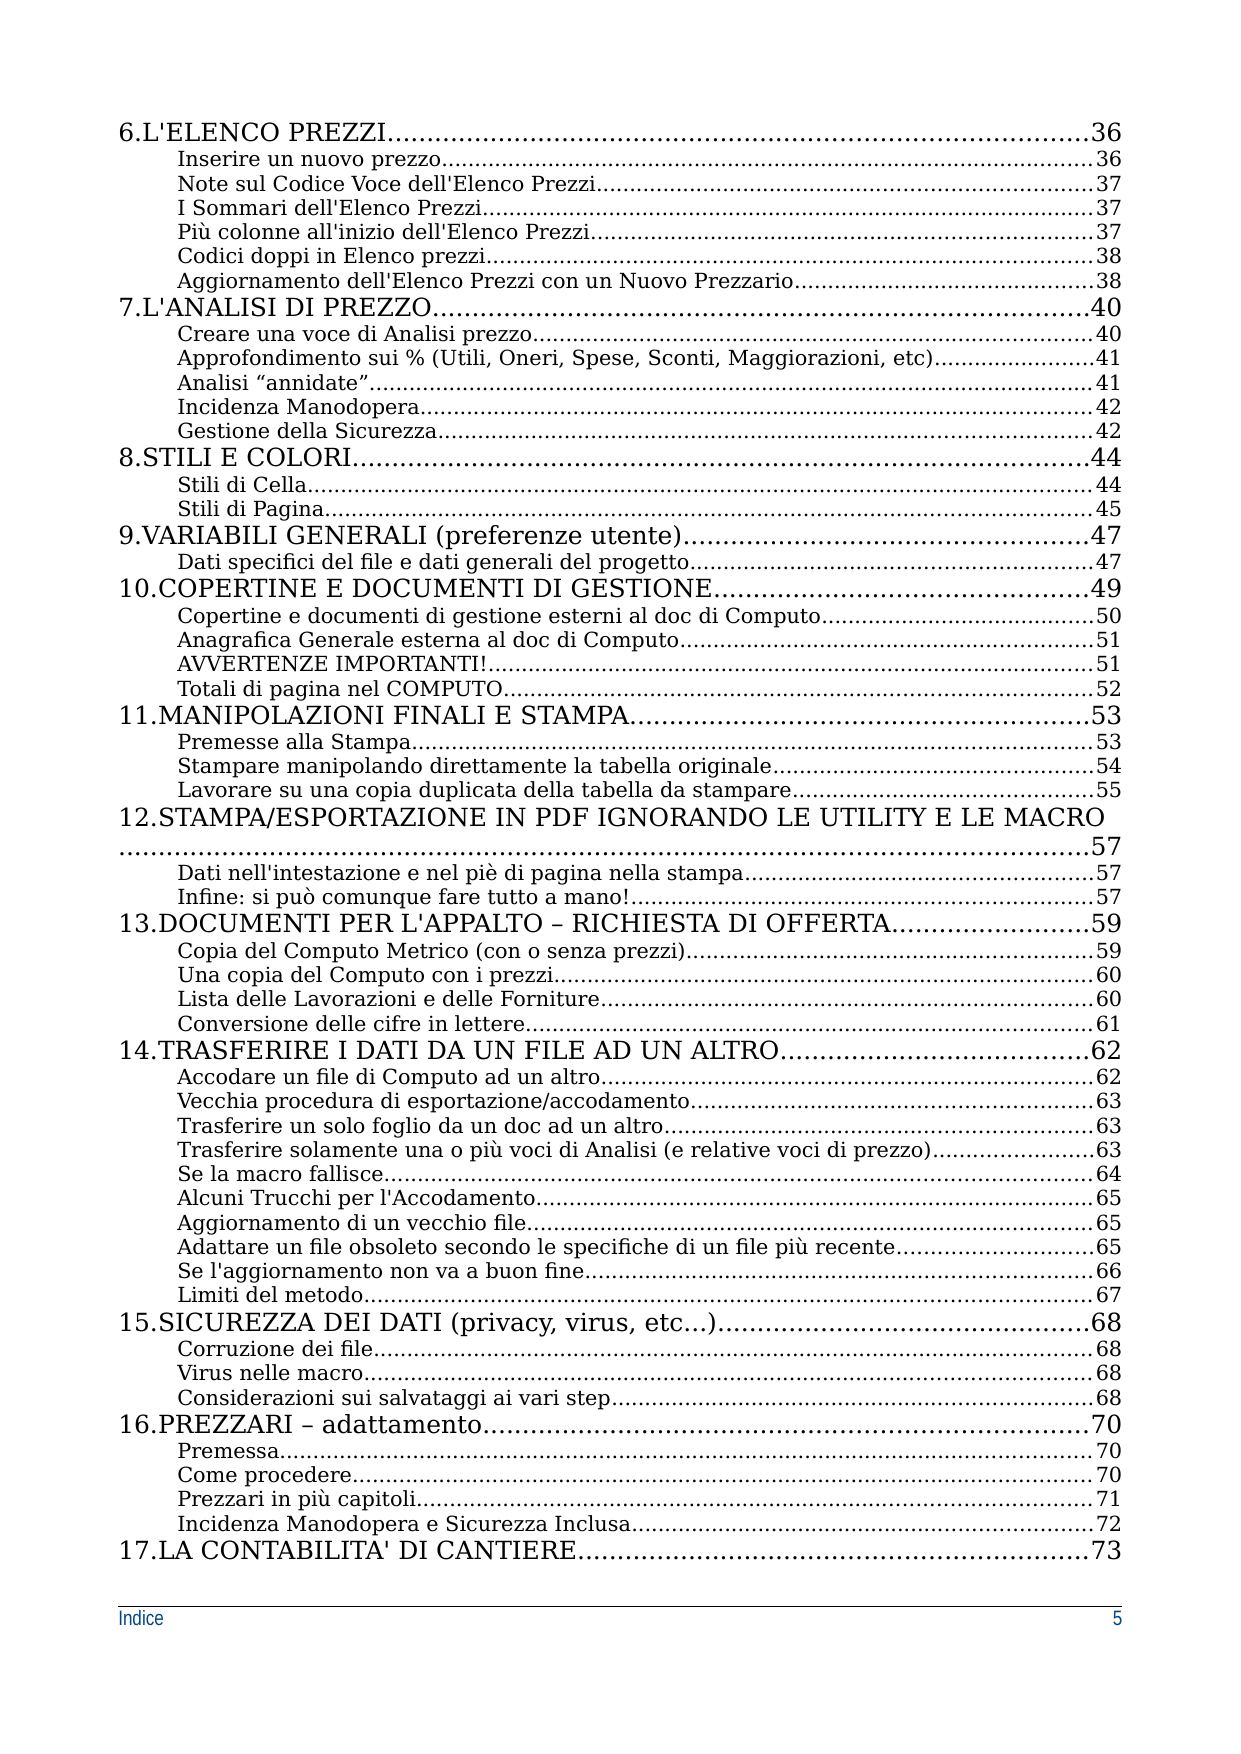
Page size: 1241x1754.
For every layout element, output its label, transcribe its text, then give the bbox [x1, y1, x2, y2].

text 17.LA CONTABILITA' DI CANTIERE 73 [118, 1536, 1122, 1565]
text Aggiornamento di un vecchio file 65 [177, 1211, 1122, 1235]
text Più colonne all'inizio dell'Elenco Prezzi 37 [177, 220, 1122, 244]
text Stili di Cella 44 [177, 473, 1122, 497]
text Considerazioni sui salvataggi ai vari step 68 [177, 1386, 1122, 1410]
text Vecchia procedura di esportazione/accodamento 63 [177, 1089, 1122, 1114]
text Trasferire solamente una o più voci di Analisi (e relative voci di prezzo) 63 [177, 1138, 1122, 1162]
text 12.STAMPA/ESPORTAZIONE IN PDF IGNORANDO LE UTILITY E LE MACRO 57 [118, 803, 1122, 861]
text 9.VARIABILI GENERALI (preferenze utente) 47 [118, 521, 1122, 550]
text I Sommari dell'Elenco Prezzi 37 [177, 196, 1122, 220]
text Dati nell'intestazione e nel piè di pagina nella stampa 57 [177, 861, 1122, 885]
text Stili di Pagina 45 [177, 497, 1122, 521]
text 6.L'ELENCO PREZZI 36 [118, 118, 1122, 147]
text Premesse alla Stampa 53 [177, 730, 1122, 754]
text Note sul Codice Voce dell'Elenco Prezzi 37 [177, 172, 1122, 196]
text Stampare manipolando direttamente la tabella originale 54 [177, 754, 1122, 778]
text Dati specifici del file e dati generali del progetto 47 [177, 550, 1122, 574]
text AVVERTENZE IMPORTANTI! 51 [177, 652, 1122, 677]
text Limiti del metodo 67 [177, 1283, 1122, 1308]
text Codici doppi in Elenco prezzi 38 [177, 244, 1122, 269]
text Inserire un nuovo prezzo 36 [177, 147, 1122, 172]
text 11.MANIPOLAZIONI FINALI E STAMPA 53 [118, 701, 1122, 730]
text Una copia del Computo con i prezzi 60 [177, 963, 1122, 987]
text 14.TRASFERIRE I DATI DA UN FILE AD UN ALTRO 62 [118, 1036, 1122, 1065]
text Accodare un file di Computo ad un altro 62 [177, 1065, 1122, 1089]
text Incidenza Manodopera 42 [177, 395, 1122, 419]
text Se la macro fallisce... 64 [177, 1162, 1122, 1186]
text Creare una voce di Analisi prezzo 40 [177, 322, 1122, 346]
text Copia del Computo Metrico (con o senza prezzi) 59 [177, 939, 1122, 963]
text 16.PREZZARI – adattamento 70 [118, 1410, 1122, 1439]
text Se l'aggiornamento non va a buon fine 66 [177, 1259, 1122, 1283]
text Virus nelle macro 68 [177, 1361, 1122, 1386]
text Aggiornamento dell'Elenco Prezzi con un Nuovo Prezzario 38 [177, 269, 1122, 293]
text Gestione della Sicurezza 42 [177, 419, 1122, 443]
text Approfondimento sui % (Utili, Oneri, Spese, Sconti, Maggiorazioni, etc) 41 [177, 346, 1122, 371]
text 7.L'ANALISI DI PREZZO 40 [118, 293, 1122, 322]
text 13.DOCUMENTI PER L'APPALTO – RICHIESTA DI OFFERTA 59 [118, 910, 1122, 939]
text 15.SICUREZZA DEI DATI (privacy, virus, etc...) 68 [118, 1308, 1122, 1337]
text Trasferire un solo foglio da un doc ad un altro 63 [177, 1114, 1122, 1138]
text Anagrafica Generale esterna al doc di Computo 51 [177, 628, 1122, 652]
text Conversione delle cifre in lettere 61 [177, 1012, 1122, 1036]
text Copertine e documenti di gestione esterni al doc di Computo 50 [177, 604, 1122, 628]
text 10.COPERTINE E DOCUMENTI DI GESTIONE 49 [118, 574, 1122, 604]
text Corruzione dei file 68 [177, 1337, 1122, 1361]
text Totali di pagina nel COMPUTO 52 [177, 677, 1122, 701]
text Adattare un file obsoleto secondo le specifiche di un file più recente 65 [177, 1235, 1122, 1259]
text Lista delle Lavorazioni e delle Forniture 60 [177, 987, 1122, 1012]
text Incidenza Manodopera e Sicurezza Inclusa 72 [177, 1512, 1122, 1536]
text Infine: si può comunque fare tutto a mano! 57 [177, 885, 1122, 910]
text Lavorare su una copia duplicata della tabella da stampare 55 [177, 778, 1122, 803]
text 8.STILI E COLORI 44 [118, 443, 1122, 473]
text Analisi “annidate” 41 [177, 371, 1122, 395]
text Prezzari in più capitoli 71 [177, 1487, 1122, 1512]
text Come procedere 70 [177, 1463, 1122, 1487]
text Alcuni Trucchi per l'Accodamento 65 [177, 1186, 1122, 1211]
text Premessa 70 [177, 1439, 1122, 1463]
